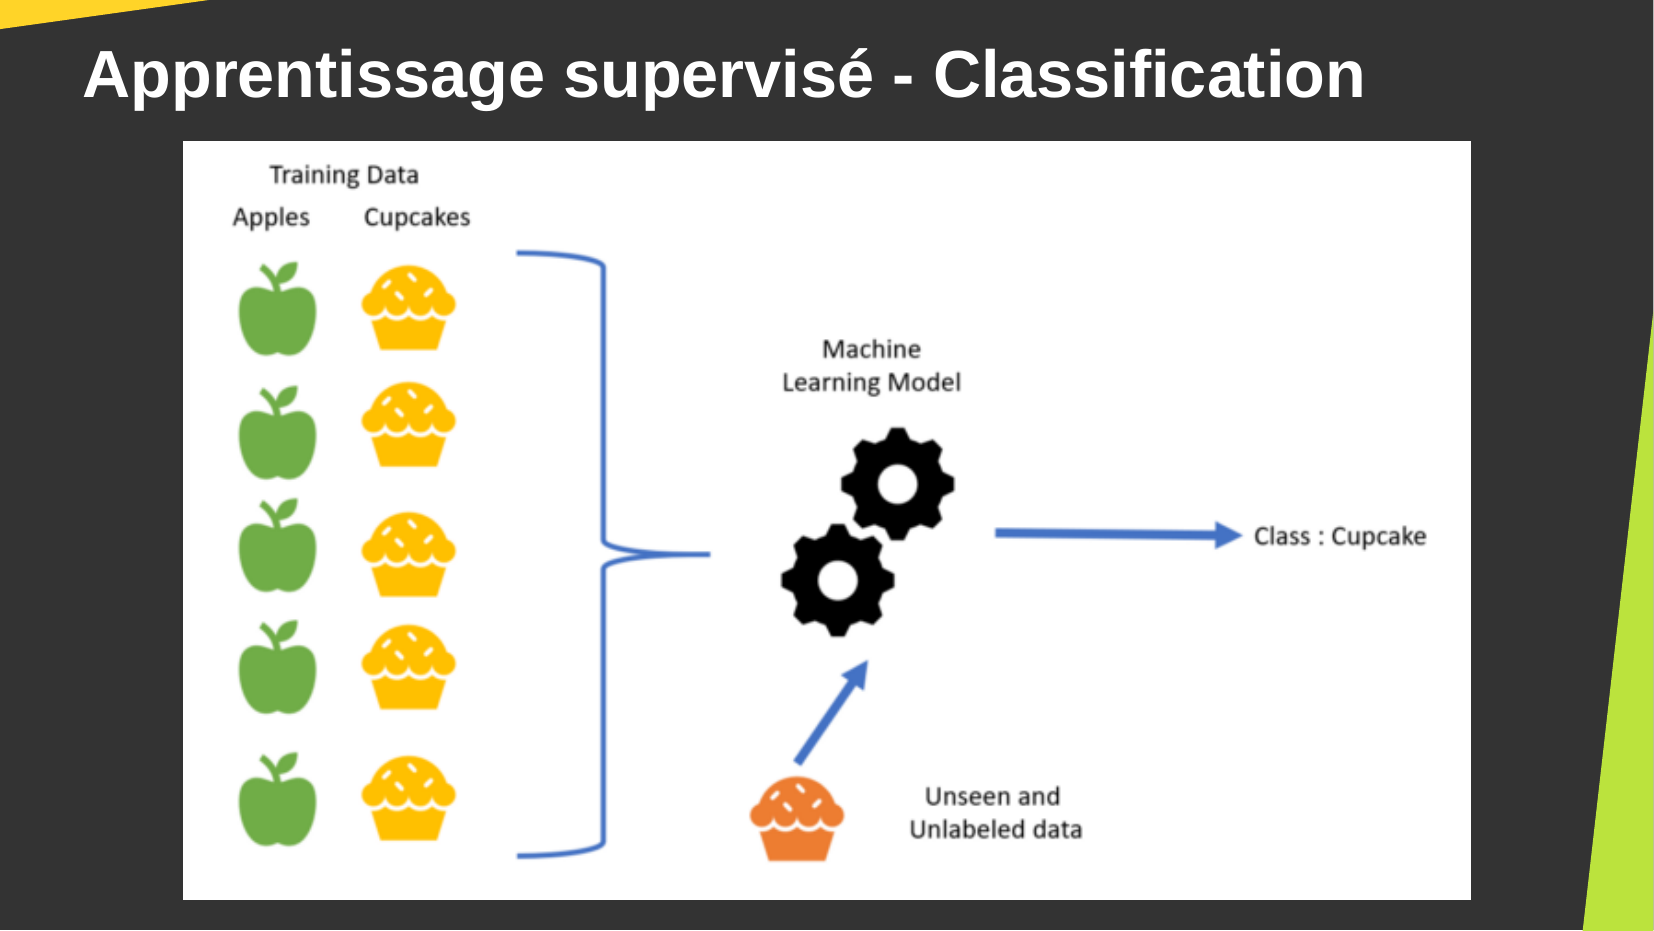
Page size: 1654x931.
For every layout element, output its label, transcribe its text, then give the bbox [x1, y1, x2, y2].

text_box [0, 0, 209, 30]
picture [183, 141, 1471, 900]
text_box [1582, 305, 1654, 931]
title Apprentissage supervisé - Classification [82, 37, 1571, 115]
